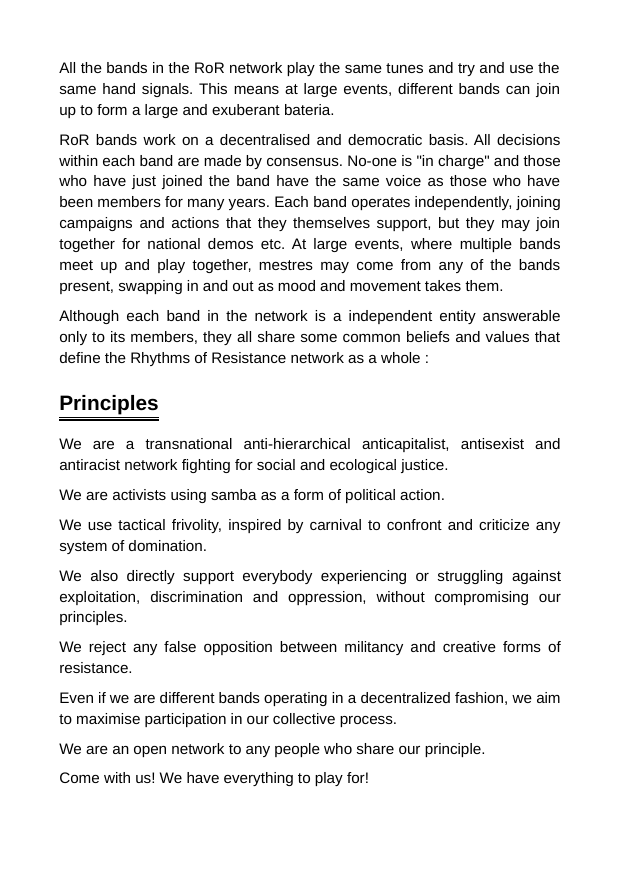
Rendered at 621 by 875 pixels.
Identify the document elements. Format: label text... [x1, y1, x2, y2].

text We reject any false opposition between militancy and creative forms of resistance. [59, 638, 561, 677]
text We also directly support everybody experiencing or struggling against exploitation, discrimination and oppression, without compromising our principles. [59, 567, 561, 626]
text Come with us! We have everything to play for! [59, 770, 561, 787]
text We are activists using samba as a form of political action. [59, 486, 561, 504]
text All the bands in the RoR network play the same tunes and try and use the same hand signals. This means at large events, different bands can join up to form a large and exuberant bateria. [59, 59, 561, 118]
text We are a transnational anti-hierarchical anticapitalist, antisexist and antiracist network fighting for social and ecological justice. [59, 436, 561, 474]
text We are an open network to any people who share our principle. [59, 740, 561, 757]
text Although each band in the network is a independent entity answerable only to its members, they all share some common beliefs and values that define the Rhythms of Resistance network as a whole : [59, 307, 561, 366]
text RoR bands work on a decentralised and democratic basis. All decisions within each band are made by consensus. No-one is "in charge" and those who have just joined the band have the same voice as those who have been members for many years. Each band operates independently, joining campaigns and actions that they themselves support, but they may join together for national demos etc. At large events, where multiple bands meet up and play together, mestres may come from any of the bands present, swapping in and out as mood and movement takes them. [59, 131, 561, 295]
text Even if we are different bands operating in a decentralized fashion, we aim to maximise participation in our collective process. [59, 689, 561, 728]
subtitle Principles [59, 391, 561, 421]
text We use tactical frivolity, inspired by carnival to confront and criticize any system of domination. [59, 516, 561, 554]
